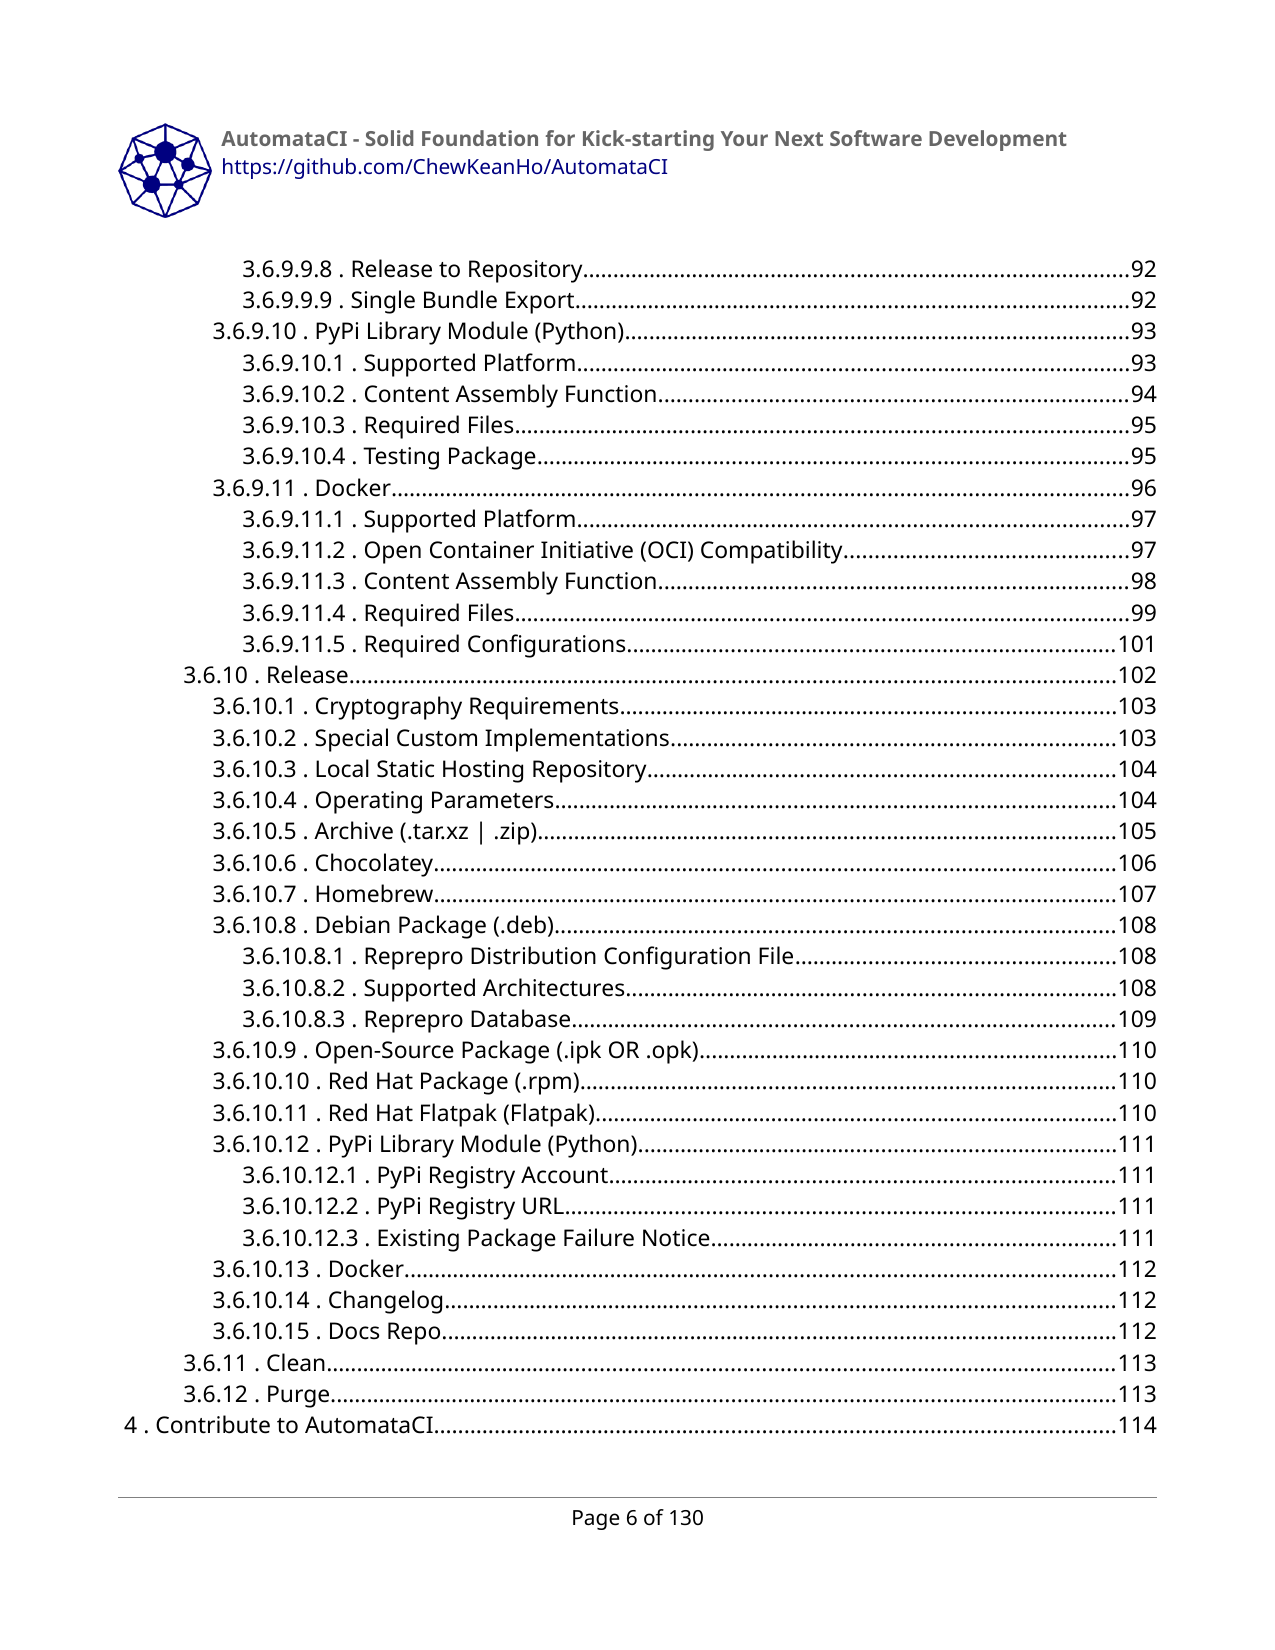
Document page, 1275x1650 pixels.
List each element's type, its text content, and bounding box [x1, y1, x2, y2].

text 3.6.11 . Clean 113 [177, 1347, 1157, 1378]
text 3.6.10.11 . Red Hat Flatpak (Flatpak) 110 [207, 1097, 1157, 1128]
text 3.6.9.11.1 . Supported Platform 97 [236, 503, 1157, 534]
text 3.6.10.13 . Docker 112 [207, 1253, 1157, 1284]
text 3.6.9.11 . Docker 96 [207, 472, 1157, 503]
text 4 . Contribute to AutomataCI 114 [118, 1409, 1157, 1440]
text 3.6.10.12.2 . PyPi Registry URL 111 [236, 1190, 1157, 1222]
text 3.6.10.10 . Red Hat Package (.rpm) 110 [207, 1065, 1157, 1097]
text 3.6.9.10.4 . Testing Package 95 [236, 440, 1157, 472]
text 3.6.10.8 . Debian Package (.deb) 108 [207, 909, 1157, 940]
text 3.6.12 . Purge 113 [177, 1378, 1157, 1409]
text 3.6.10.4 . Operating Parameters 104 [207, 784, 1157, 815]
text 3.6.10.15 . Docs Repo 112 [207, 1315, 1157, 1347]
text 3.6.9.10.1 . Supported Platform 93 [236, 347, 1157, 378]
text 3.6.10.12.3 . Existing Package Failure Notice 111 [236, 1222, 1157, 1253]
text 3.6.10.1 . Cryptography Requirements 103 [207, 690, 1157, 722]
picture [118, 123, 212, 218]
text 3.6.10.2 . Special Custom Implementations 103 [207, 722, 1157, 753]
text 3.6.10.8.2 . Supported Architectures 108 [236, 972, 1157, 1003]
text 3.6.10.12.1 . PyPi Registry Account 111 [236, 1159, 1157, 1190]
text 3.6.10.9 . Open-Source Package (.ipk OR .opk) 110 [207, 1034, 1157, 1065]
text 3.6.9.10 . PyPi Library Module (Python) 93 [207, 315, 1157, 347]
text 3.6.10.8.1 . Reprepro Distribution Configuration File 108 [236, 940, 1157, 972]
text 3.6.10.5 . Archive (.tar.xz | .zip) 105 [207, 815, 1157, 847]
text 3.6.10 . Release 102 [177, 659, 1157, 690]
text 3.6.10.12 . PyPi Library Module (Python) 111 [207, 1128, 1157, 1159]
text 3.6.10.14 . Changelog 112 [207, 1284, 1157, 1315]
text 3.6.9.11.4 . Required Files 99 [236, 597, 1157, 628]
text 3.6.9.11.3 . Content Assembly Function 98 [236, 565, 1157, 597]
text 3.6.9.10.3 . Required Files 95 [236, 409, 1157, 440]
text 3.6.10.8.3 . Reprepro Database 109 [236, 1003, 1157, 1034]
text 3.6.10.3 . Local Static Hosting Repository 104 [207, 753, 1157, 784]
text 3.6.9.10.2 . Content Assembly Function 94 [236, 378, 1157, 409]
text 3.6.10.7 . Homebrew 107 [207, 878, 1157, 909]
text 3.6.9.9.9 . Single Bundle Export 92 [236, 284, 1157, 315]
text 3.6.9.11.2 . Open Container Initiative (OCI) Compatibility 97 [236, 534, 1157, 565]
text 3.6.10.6 . Chocolatey 106 [207, 847, 1157, 878]
text 3.6.9.9.8 . Release to Repository 92 [236, 253, 1157, 284]
text 3.6.9.11.5 . Required Configurations 101 [236, 628, 1157, 659]
